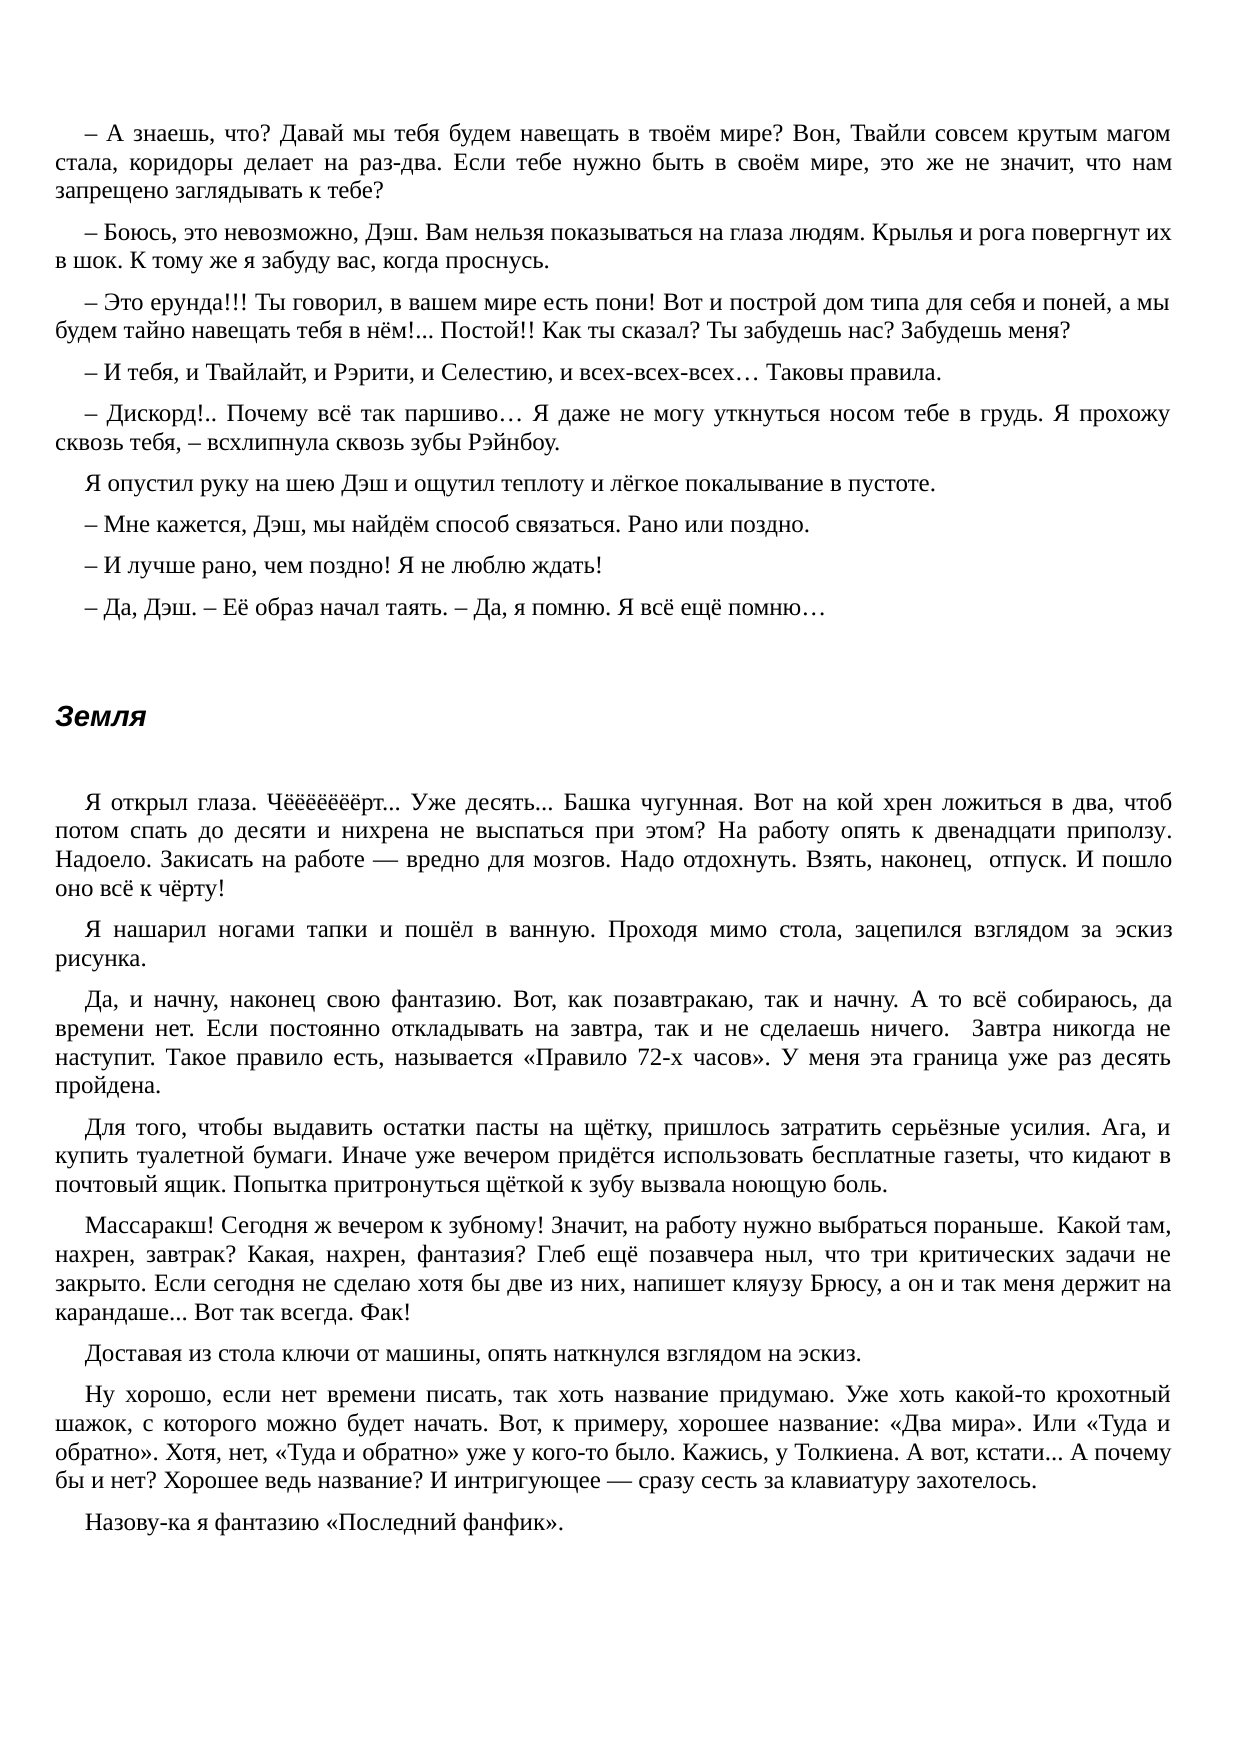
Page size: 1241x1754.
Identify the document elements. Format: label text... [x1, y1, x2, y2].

text – Это ерунда!!! Ты говорил, в вашем мире есть пони! Вот и построй дом типа для себя и поней, а мы будем тайно навещать тебя в нём!... Постой!! Как ты сказал? Ты забудешь нас? Забудешь меня? [55, 287, 1172, 344]
text Я опустил руку на шею Дэш и ощутил теплоту и лёгкое покалывание в пустоте. [55, 468, 1172, 497]
subtitle Земля [55, 699, 1172, 733]
text Да, и начну, наконец свою фантазию. Вот, как позавтракаю, так и начну. А то всё собираюсь, да времени нет. Если постоянно откладывать на завтра, так и не сделаешь ничего. Завтра никогда не наступит. Такое правило есть, называется «Правило 72-х часов». У меня эта граница уже раз десять пройдена. [55, 984, 1172, 1099]
text Доставая из стола ключи от машины, опять наткнулся взглядом на эскиз. [55, 1338, 1172, 1367]
text – Мне кажется, Дэш, мы найдём способ связаться. Рано или поздно. [55, 509, 1172, 538]
text – Да, Дэш. – Её образ начал таять. – Да, я помню. Я всё ещё помню… [55, 592, 1172, 621]
text – И тебя, и Твайлайт, и Рэрити, и Селестию, и всех-всех-всех… Таковы правила. [55, 357, 1172, 386]
text Для того, чтобы выдавить остатки пасты на щётку, пришлось затратить серьёзные усилия. Ага, и купить туалетной бумаги. Иначе уже вечером придётся использовать бесплатные газеты, что кидают в почтовый ящик. Попытка притронуться щёткой к зубу вызвала ноющую боль. [55, 1112, 1172, 1198]
text Массаракш! Сегодня ж вечером к зубному! Значит, на работу нужно выбраться пораньше. Какой там, нахрен, завтрак? Какая, нахрен, фантазия? Глеб ещё позавчера ныл, что три критических задачи не закрыто. Если сегодня не сделаю хотя бы две из них, напишет кляузу Брюсу, а он и так меня держит на карандаше... Вот так всегда. Фак! [55, 1210, 1172, 1325]
text – И лучше рано, чем поздно! Я не люблю ждать! [55, 551, 1172, 579]
text Назову-ка я фантазию «Последний фанфик». [55, 1507, 1172, 1535]
text Я открыл глаза. Чёёёёёёёрт... Уже десять... Башка чугунная. Вот на кой хрен ложиться в два, чтоб потом спать до десяти и нихрена не выспаться при этом? На работу опять к двенадцати приползу. Надоело. Закисать на работе — вредно для мозгов. Надо отдохнуть. Взять, наконец, отпуск. И пошло оно всё к чёрту! [55, 787, 1172, 902]
text Я нашарил ногами тапки и пошёл в ванную. Проходя мимо стола, зацепился взглядом за эскиз рисунка. [55, 914, 1172, 972]
text – Боюсь, это невозможно, Дэш. Вам нельзя показываться на глаза людям. Крылья и рога повергнут их в шок. К тому же я забуду вас, когда проснусь. [55, 217, 1172, 274]
text – Дискорд!.. Почему всё так паршиво… Я даже не могу уткнуться носом тебе в грудь. Я прохожу сквозь тебя, – всхлипнула сквозь зубы Рэйнбоу. [55, 398, 1172, 456]
text Ну хорошо, если нет времени писать, так хоть название придумаю. Уже хоть какой-то крохотный шажок, с которого можно будет начать. Вот, к примеру, хорошее название: «Два мира». Или «Туда и обратно». Хотя, нет, «Туда и обратно» уже у кого-то было. Кажись, у Толкиена. А вот, кстати... А почему бы и нет? Хорошее ведь название? И интригующее — сразу сесть за клавиатуру захотелось. [55, 1379, 1172, 1494]
text – А знаешь, что? Давай мы тебя будем навещать в твоём мире? Вон, Твайли совсем крутым магом стала, коридоры делает на раз-два. Если тебе нужно быть в своём мире, это же не значит, что нам запрещено заглядывать к тебе? [55, 118, 1172, 204]
